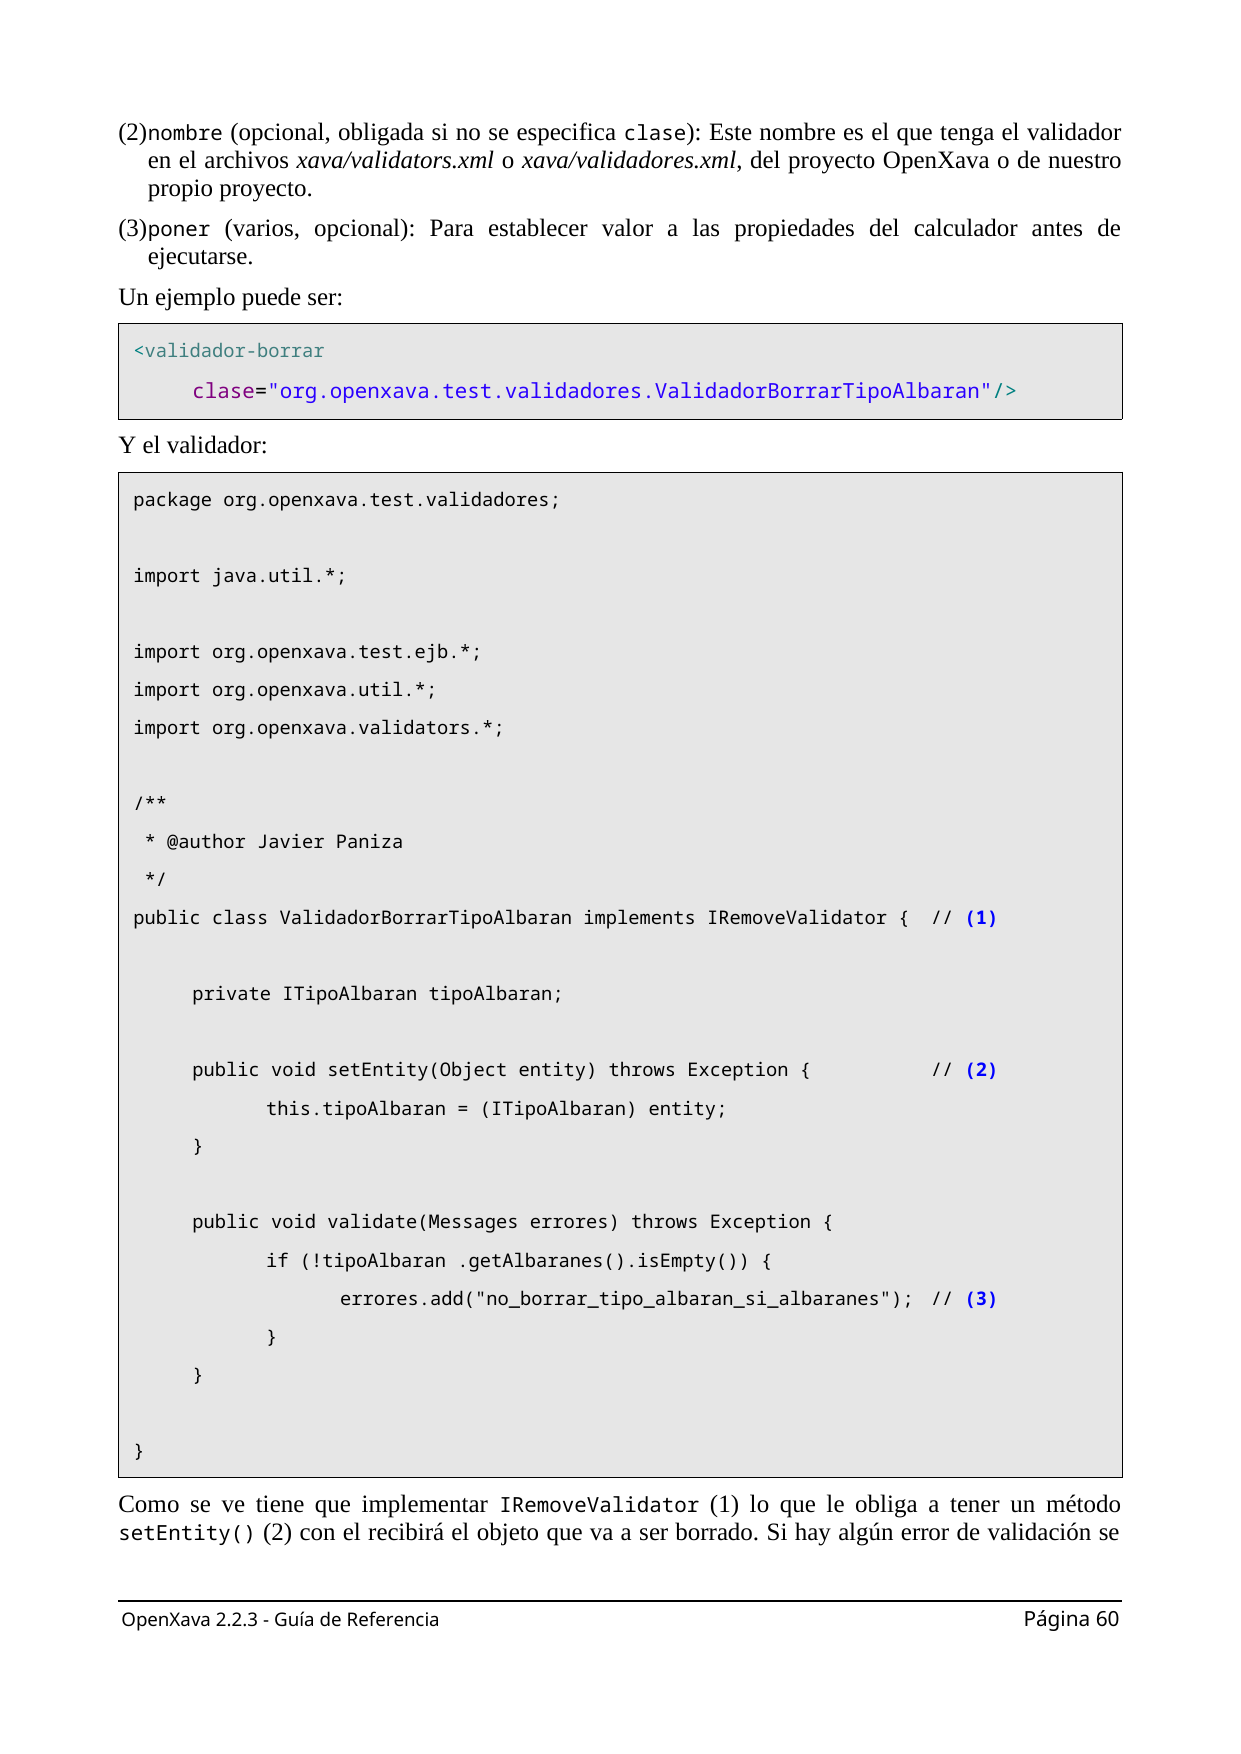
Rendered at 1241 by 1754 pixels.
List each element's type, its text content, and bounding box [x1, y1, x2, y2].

text public void validate(Messages errores) throws Exception { [119, 1194, 1122, 1232]
text /** [119, 776, 1122, 814]
text } [119, 1346, 1122, 1384]
text import org.openxava.test.ejb.*; [119, 624, 1122, 662]
text } [119, 1118, 1122, 1156]
text errores.add("no_borrar_tipo_albaran_si_albaranes"); // (3) [119, 1270, 1122, 1308]
text Un ejemplo puede ser: [118, 283, 1122, 310]
text * @author Javier Paniza [119, 814, 1122, 852]
text import org.openxava.validators.*; [119, 700, 1122, 738]
text clase="org.openxava.test.validadores.ValidadorBorrarTipoAlbaran"/> [119, 361, 1122, 419]
list poner (varios, opcional): Para establecer valor a las propiedades del calculador antes de ejecutarse. [118, 214, 1122, 270]
text this.tipoAlbaran = (ITipoAlbaran) entity; [119, 1080, 1122, 1118]
text } [119, 1308, 1122, 1346]
text } [119, 1422, 1122, 1477]
text if (!tipoAlbaran .getAlbaranes().isEmpty()) { [119, 1232, 1122, 1270]
text */ [119, 852, 1122, 890]
text <validador-borrar [119, 324, 1122, 361]
text public class ValidadorBorrarTipoAlbaran implements IRemoveValidator { // (1) [119, 890, 1122, 928]
text public void setEntity(Object entity) throws Exception { // (2) [119, 1042, 1122, 1080]
text import org.openxava.util.*; [119, 662, 1122, 700]
text Como se ve tiene que implementar IRemoveValidator (1) lo que le obliga a tener un método setEntity() (2) con el recibirá el objeto que va a ser borrado. Si hay algún error de validación se [118, 1490, 1122, 1546]
list nombre (opcional, obligada si no se especifica clase): Este nombre es el que tenga el validador en el archivos xava/validators.xml o xava/validadores.xml, del proyecto OpenXava o de nuestro propio proyecto. [118, 118, 1122, 202]
text package org.openxava.test.validadores; [119, 473, 1122, 510]
text private ITipoAlbaran tipoAlbaran; [119, 966, 1122, 1004]
text Y el validador: [118, 431, 1122, 459]
text import java.util.*; [119, 548, 1122, 586]
